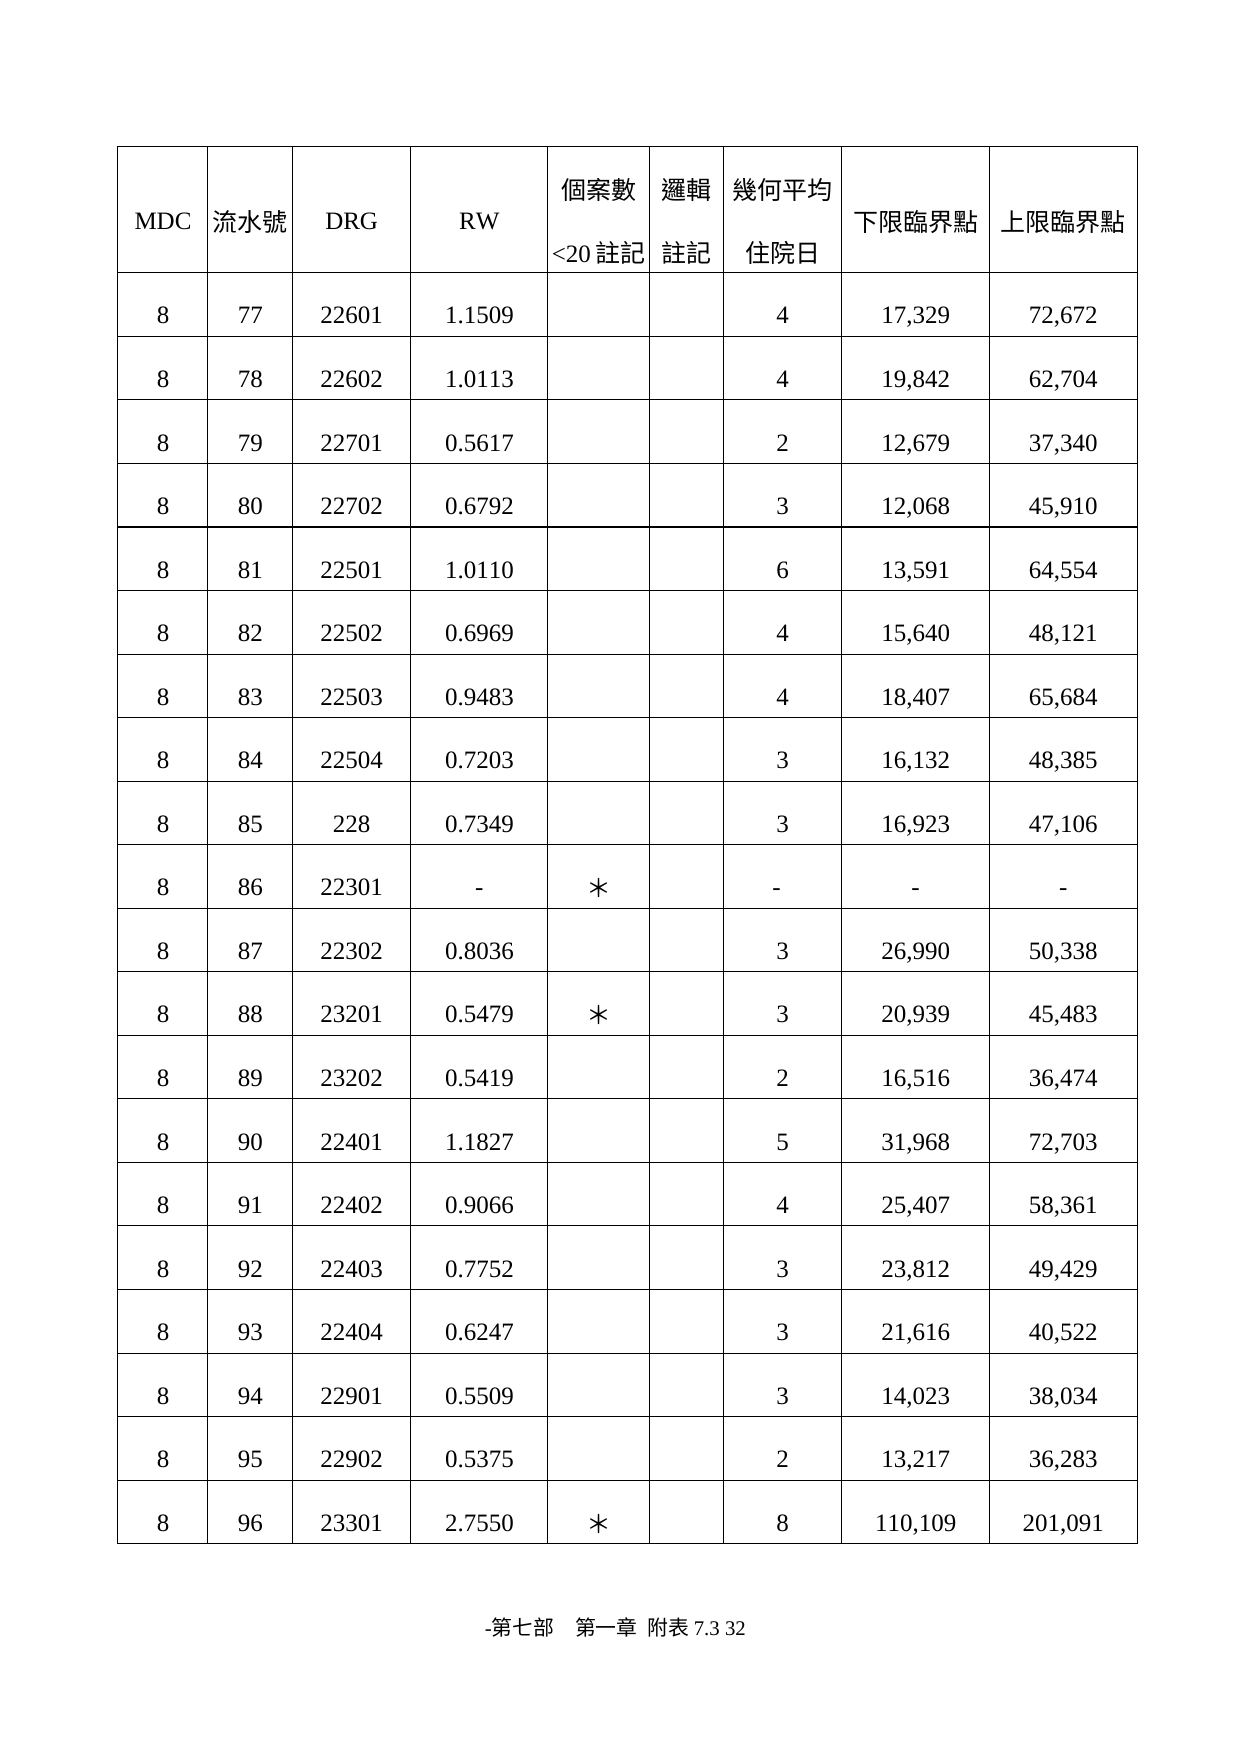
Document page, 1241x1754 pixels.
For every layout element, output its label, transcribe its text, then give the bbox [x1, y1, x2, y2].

table_cell 8 [118, 1354, 207, 1416]
table_cell - [842, 845, 989, 908]
table_cell 110,109 [842, 1481, 989, 1543]
table_cell [548, 909, 649, 971]
table_cell 3 [724, 782, 841, 844]
table_cell [650, 782, 723, 844]
table_cell 22503 [293, 655, 410, 717]
table_cell 1.1509 [411, 273, 547, 336]
table_cell 2 [724, 400, 841, 463]
table_cell 89 [208, 1036, 292, 1098]
table_cell 23301 [293, 1481, 410, 1543]
table_cell 78 [208, 337, 292, 399]
table_header MDC [118, 147, 207, 272]
table_cell [548, 337, 649, 399]
table_cell 8 [118, 909, 207, 971]
table_cell 0.6247 [411, 1290, 547, 1352]
table_header RW [411, 147, 547, 272]
table_cell 0.8036 [411, 909, 547, 971]
table_cell 1.1827 [411, 1099, 547, 1162]
table_cell 22402 [293, 1163, 410, 1225]
table_cell 16,516 [842, 1036, 989, 1098]
table_cell 201,091 [990, 1481, 1137, 1543]
table_cell 0.5509 [411, 1354, 547, 1416]
table_cell 22902 [293, 1417, 410, 1479]
table_cell 72,672 [990, 273, 1137, 336]
table_cell 88 [208, 972, 292, 1035]
table_cell 20,939 [842, 972, 989, 1035]
table_cell [650, 1481, 723, 1543]
table_cell 36,283 [990, 1417, 1137, 1479]
table_cell 8 [118, 1036, 207, 1098]
table_cell 3 [724, 1354, 841, 1416]
table_cell 0.6969 [411, 591, 547, 653]
table_cell 82 [208, 591, 292, 653]
table_cell 3 [724, 1226, 841, 1289]
table_cell 48,385 [990, 718, 1137, 781]
table_header 邏輯 註記 [650, 147, 723, 272]
table_cell 8 [118, 1481, 207, 1543]
table_cell 17,329 [842, 273, 989, 336]
table_cell 16,923 [842, 782, 989, 844]
table_cell 22701 [293, 400, 410, 463]
table_cell [650, 1036, 723, 1098]
table_cell 8 [118, 1099, 207, 1162]
table_cell [548, 1099, 649, 1162]
table_cell 13,217 [842, 1417, 989, 1479]
table_cell - [411, 845, 547, 908]
table_cell 8 [118, 337, 207, 399]
table_cell [650, 1290, 723, 1352]
table_cell ＊ [548, 845, 649, 908]
table_cell [650, 1226, 723, 1289]
table_cell 83 [208, 655, 292, 717]
table_cell 22301 [293, 845, 410, 908]
table_cell 0.5419 [411, 1036, 547, 1098]
table_cell 8 [118, 528, 207, 590]
table_cell [548, 400, 649, 463]
table_cell 228 [293, 782, 410, 844]
table_cell 22401 [293, 1099, 410, 1162]
table_cell 0.7349 [411, 782, 547, 844]
table_cell 8 [118, 464, 207, 526]
table_cell [650, 655, 723, 717]
table_cell [548, 1163, 649, 1225]
table_cell 0.5375 [411, 1417, 547, 1479]
table_cell 19,842 [842, 337, 989, 399]
table_cell [650, 1354, 723, 1416]
table_cell [650, 1099, 723, 1162]
table_cell 8 [118, 655, 207, 717]
table_cell 79 [208, 400, 292, 463]
table_cell 92 [208, 1226, 292, 1289]
table_cell 22404 [293, 1290, 410, 1352]
table_cell - [724, 845, 841, 908]
table_cell [548, 1354, 649, 1416]
table_cell 3 [724, 1290, 841, 1352]
table_cell [548, 1290, 649, 1352]
table_header 幾何平均 住院日 [724, 147, 841, 272]
table_header DRG [293, 147, 410, 272]
table_cell 3 [724, 464, 841, 526]
table_cell 22302 [293, 909, 410, 971]
table_cell 84 [208, 718, 292, 781]
table_cell 22501 [293, 528, 410, 590]
table_cell 21,616 [842, 1290, 989, 1352]
table_cell 22504 [293, 718, 410, 781]
table_header 個案數<20註記 [548, 147, 649, 272]
table_cell 22702 [293, 464, 410, 526]
table_cell 77 [208, 273, 292, 336]
table_cell 12,068 [842, 464, 989, 526]
table_cell 37,340 [990, 400, 1137, 463]
table_cell [548, 1036, 649, 1098]
table_cell 13,591 [842, 528, 989, 590]
table_cell 91 [208, 1163, 292, 1225]
table_cell 22403 [293, 1226, 410, 1289]
table_cell 4 [724, 591, 841, 653]
table_cell 40,522 [990, 1290, 1137, 1352]
table_cell [650, 591, 723, 653]
table_cell 3 [724, 909, 841, 971]
table_cell 25,407 [842, 1163, 989, 1225]
table_cell 12,679 [842, 400, 989, 463]
table_cell [548, 273, 649, 336]
table_cell 16,132 [842, 718, 989, 781]
table_cell 36,474 [990, 1036, 1137, 1098]
table_cell 4 [724, 1163, 841, 1225]
table_cell [548, 464, 649, 526]
table_cell 15,640 [842, 591, 989, 653]
table_cell [650, 400, 723, 463]
table_cell 22901 [293, 1354, 410, 1416]
table_cell 0.7752 [411, 1226, 547, 1289]
table_cell [548, 1226, 649, 1289]
table_cell 31,968 [842, 1099, 989, 1162]
table_cell [548, 528, 649, 590]
table_cell 26,990 [842, 909, 989, 971]
table_cell 64,554 [990, 528, 1137, 590]
table_cell ＊ [548, 1481, 649, 1543]
table_cell 18,407 [842, 655, 989, 717]
table_cell 93 [208, 1290, 292, 1352]
table_cell 48,121 [990, 591, 1137, 653]
table_cell 90 [208, 1099, 292, 1162]
table_cell 0.5479 [411, 972, 547, 1035]
table_header 下限臨界點 [842, 147, 989, 272]
table_cell 87 [208, 909, 292, 971]
table_cell 14,023 [842, 1354, 989, 1416]
table_cell [650, 972, 723, 1035]
table_cell 1.0110 [411, 528, 547, 590]
table_cell 0.7203 [411, 718, 547, 781]
table_cell 1.0113 [411, 337, 547, 399]
table_cell [548, 655, 649, 717]
table_cell 6 [724, 528, 841, 590]
table_cell [650, 273, 723, 336]
table_cell ＊ [548, 972, 649, 1035]
table_cell 8 [118, 273, 207, 336]
table_cell 2 [724, 1417, 841, 1479]
table_cell 49,429 [990, 1226, 1137, 1289]
table_cell [548, 1417, 649, 1479]
table_cell [650, 909, 723, 971]
table_cell 4 [724, 337, 841, 399]
table_cell 2 [724, 1036, 841, 1098]
table_cell [548, 591, 649, 653]
table_cell 80 [208, 464, 292, 526]
table_cell 8 [118, 718, 207, 781]
table_cell [650, 528, 723, 590]
table_cell 95 [208, 1417, 292, 1479]
table_cell 22602 [293, 337, 410, 399]
table_cell 8 [118, 845, 207, 908]
table_cell [650, 464, 723, 526]
table_cell 58,361 [990, 1163, 1137, 1225]
table_cell 22502 [293, 591, 410, 653]
table_cell 86 [208, 845, 292, 908]
table_cell 8 [118, 1417, 207, 1479]
table_header 上限臨界點 [990, 147, 1137, 272]
table_cell 8 [118, 1226, 207, 1289]
table_cell [650, 718, 723, 781]
table_cell 4 [724, 655, 841, 717]
table_cell 23201 [293, 972, 410, 1035]
table_cell [650, 845, 723, 908]
table_cell 94 [208, 1354, 292, 1416]
table_cell 4 [724, 273, 841, 336]
table_cell [548, 782, 649, 844]
table_cell 65,684 [990, 655, 1137, 717]
table_cell 85 [208, 782, 292, 844]
table_header 流水號 [208, 147, 292, 272]
table_cell 8 [118, 400, 207, 463]
table_cell 45,483 [990, 972, 1137, 1035]
table_cell [650, 1417, 723, 1479]
table_cell 8 [118, 1163, 207, 1225]
table_cell 8 [118, 972, 207, 1035]
table_cell 8 [118, 1290, 207, 1352]
table_cell 62,704 [990, 337, 1137, 399]
table_cell 23202 [293, 1036, 410, 1098]
table_cell 47,106 [990, 782, 1137, 844]
table_cell 23,812 [842, 1226, 989, 1289]
table_cell 72,703 [990, 1099, 1137, 1162]
table_cell 8 [118, 591, 207, 653]
table_cell 50,338 [990, 909, 1137, 971]
table_cell 0.9483 [411, 655, 547, 717]
table_cell 5 [724, 1099, 841, 1162]
table_cell 8 [118, 782, 207, 844]
table_cell 2.7550 [411, 1481, 547, 1543]
table_cell 38,034 [990, 1354, 1137, 1416]
table_cell - [990, 845, 1137, 908]
table_cell 0.5617 [411, 400, 547, 463]
table_cell 8 [724, 1481, 841, 1543]
table_cell 81 [208, 528, 292, 590]
table_cell 22601 [293, 273, 410, 336]
table_cell 0.9066 [411, 1163, 547, 1225]
table_cell 96 [208, 1481, 292, 1543]
table_cell 45,910 [990, 464, 1137, 526]
table_cell [548, 718, 649, 781]
table_cell 3 [724, 972, 841, 1035]
table_cell [650, 1163, 723, 1225]
table_cell 3 [724, 718, 841, 781]
table_cell [650, 337, 723, 399]
table_cell 0.6792 [411, 464, 547, 526]
